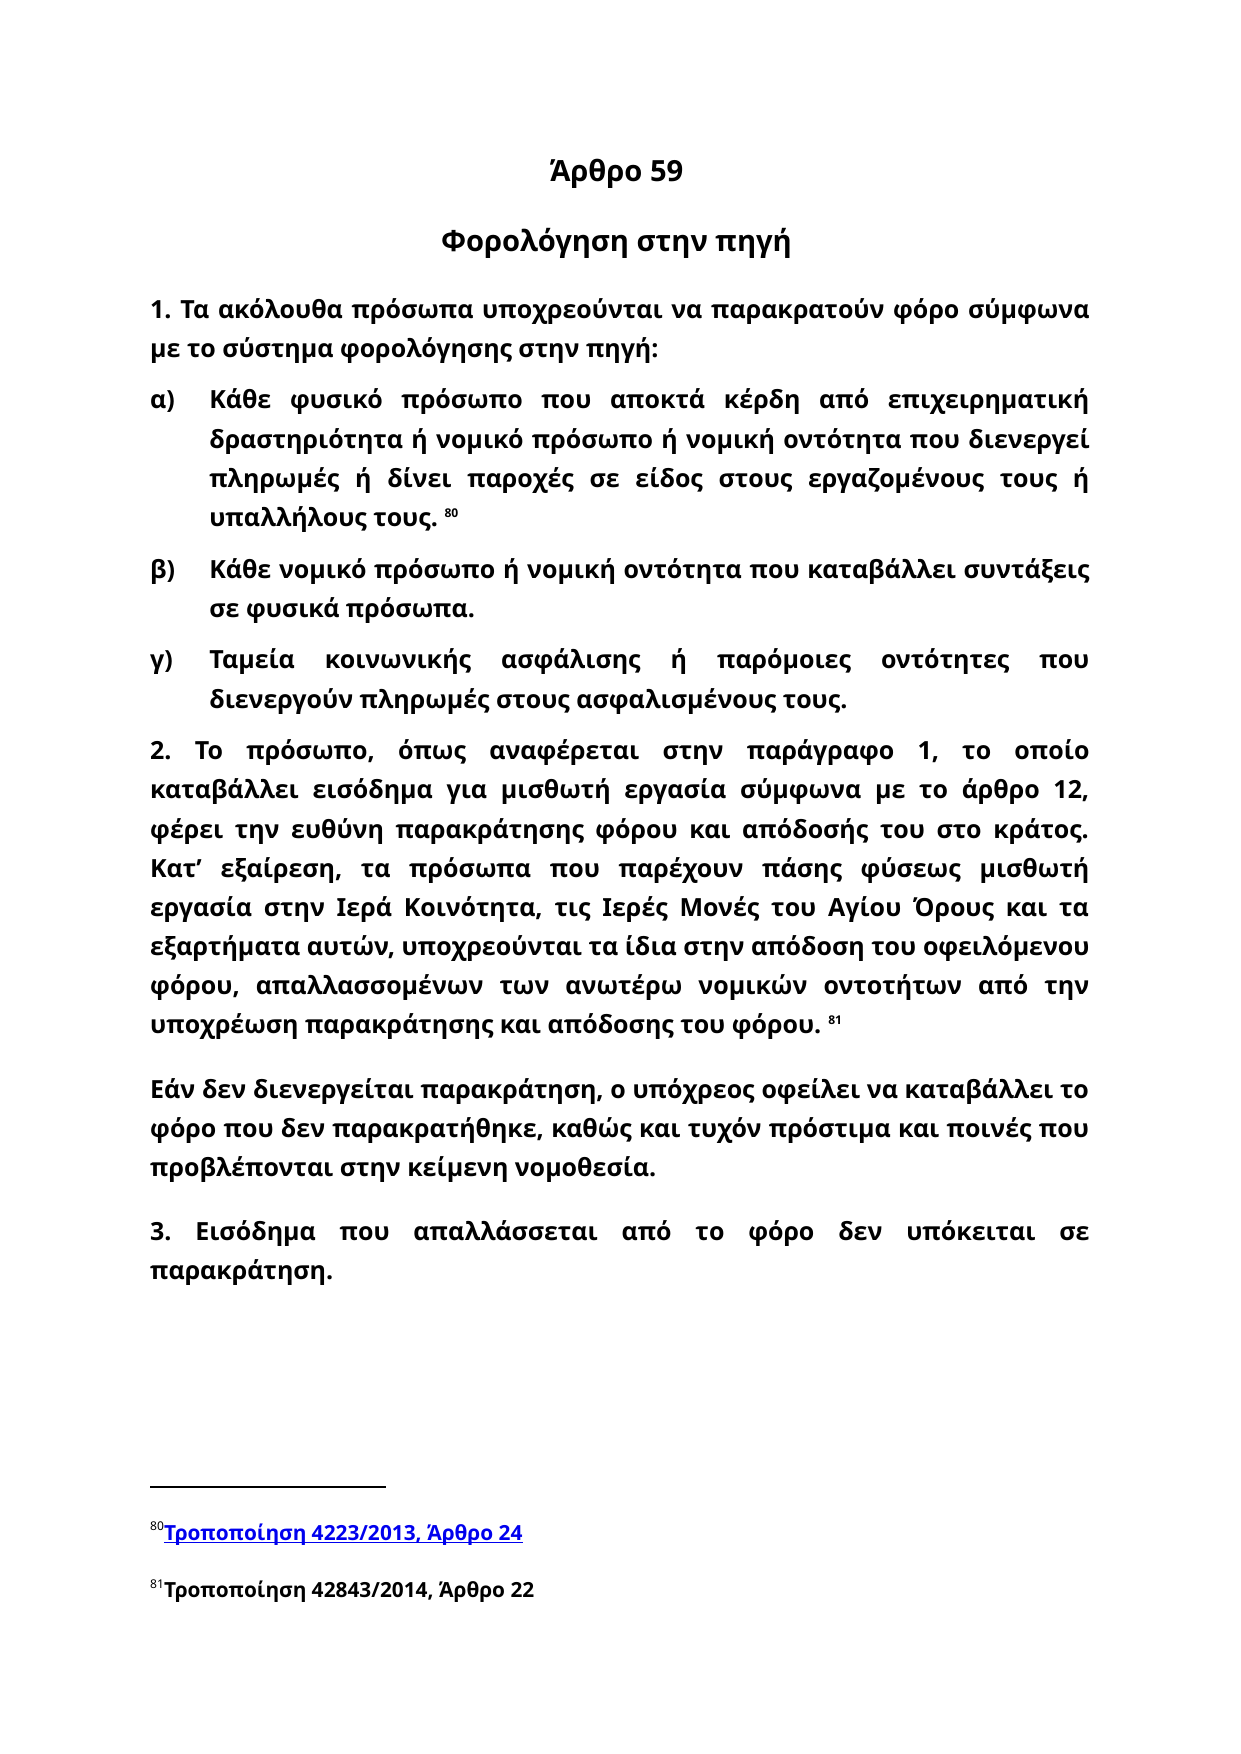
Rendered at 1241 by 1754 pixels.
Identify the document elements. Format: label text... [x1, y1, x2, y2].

text Τροποποίηση 4223/2013, Άρθρο 24 [150, 1518, 1090, 1546]
list α) Κάθε φυσικό πρόσωπο που αποκτά κέρδη από επιχειρηματική δραστηριότητα ή νομικό πρόσωπο ή νομική οντότητα που διενεργεί πληρωμές ή δίνει παροχές σε είδος στους εργαζομένους τους ή υπαλλήλους τους. [150, 382, 1090, 534]
text Εάν δεν διενεργείται παρακράτηση, ο υπόχρεος οφείλει να καταβάλλει το φόρο που δεν παρακρατήθηκε, καθώς και τυχόν πρόστιμα και ποινές που προβλέπονται στην κείμενη νομοθεσία. [150, 1071, 1090, 1184]
subtitle Άρθρο 59 [150, 150, 1090, 190]
text 1. Τα ακόλουθα πρόσωπα υποχρεούνται να παρακρατούν φόρο σύμφωνα με το σύστημα φορολόγησης στην πηγή: [150, 291, 1090, 364]
subtitle Φορολόγηση στην πηγή [150, 221, 1090, 260]
text 3. Εισόδημα που απαλλάσσεται από το φόρο δεν υπόκειται σε παρακράτηση. [150, 1214, 1090, 1287]
list β) Κάθε νομικό πρόσωπο ή νομική οντότητα που καταβάλλει συντάξεις σε φυσικά πρόσωπα. [150, 551, 1090, 624]
text Τροποποίηση 42843/2014, Άρθρο 22 [150, 1576, 1090, 1604]
text 2. Το πρόσωπο, όπως αναφέρεται στην παράγραφο 1, το οποίο καταβάλλει εισόδημα για μισθωτή εργασία σύμφωνα με το άρθρο 12, φέρει την ευθύνη παρακράτησης φόρου και απόδοσής του στο κράτος. Κατ’ εξαίρεση, τα πρόσωπα που παρέχουν πάσης φύσεως μισθωτή εργασία στην Ιερά Κοινότητα, τις Ιερές Μονές του Αγίου Όρους και τα εξαρτήματα αυτών, υποχρεούνται τα ίδια στην απόδοση του οφειλόμενου φόρου, απαλλασσομένων των ανωτέρω νομικών οντοτήτων από την υποχρέωση παρακράτησης και απόδοσης του φόρου. [150, 733, 1090, 1041]
list γ) Ταμεία κοινωνικής ασφάλισης ή παρόμοιες οντότητες που διενεργούν πληρωμές στους ασφαλισμένους τους. [150, 642, 1090, 715]
